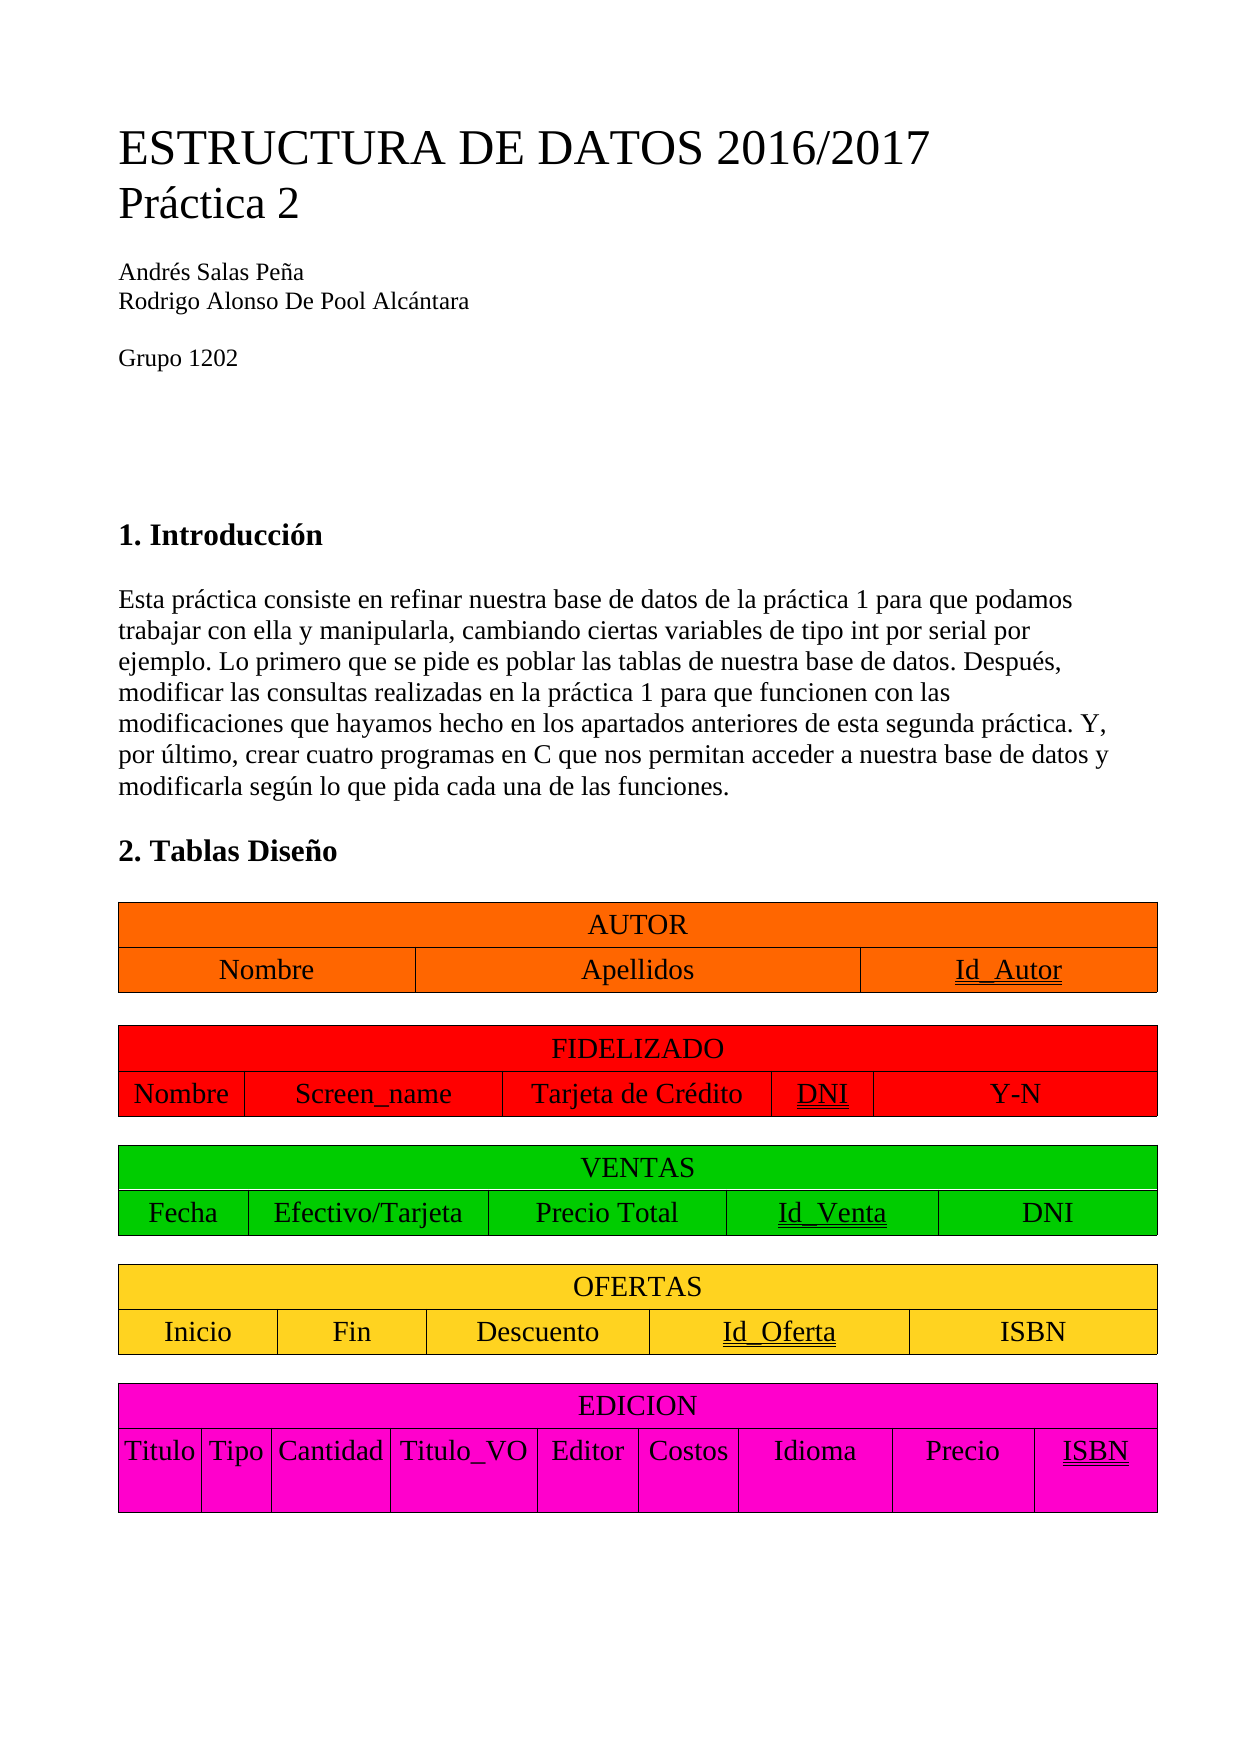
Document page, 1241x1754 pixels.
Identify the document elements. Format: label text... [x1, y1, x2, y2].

table_cell Idioma [739, 1429, 892, 1512]
table_cell Titulo [119, 1429, 201, 1512]
text 2. Tablas Diseño [118, 832, 1122, 868]
table_cell Screen_name [245, 1072, 502, 1116]
table_cell Editor [538, 1429, 638, 1512]
table_cell Nombre [119, 1072, 244, 1116]
table_header FIDELIZADO [119, 1026, 1157, 1071]
table_cell Id_Oferta [650, 1310, 909, 1354]
text Práctica 2 [118, 176, 1122, 228]
text Esta práctica consiste en refinar nuestra base de datos de la práctica 1 para que podamos trabajar con ella y manipularla, cambiando ciertas variables de tipo int por serial por ejemplo. Lo primero que se pide es poblar las tablas de nuestra base de datos. Después, modificar las consultas realizadas en la práctica 1 para que funcionen con las modificaciones que hayamos hecho en los apartados anteriores de esta segunda práctica. Y, por último, crear cuatro programas en C que nos permitan acceder a nuestra base de datos y modificarla según lo que pida cada una de las funciones. [118, 583, 1122, 801]
text Andrés Salas Peña [118, 257, 1122, 286]
table_cell Inicio [119, 1310, 277, 1354]
table_cell DNI [939, 1191, 1157, 1235]
table_cell Fecha [119, 1191, 248, 1235]
table_cell Descuento [427, 1310, 649, 1354]
table_cell Tarjeta de Crédito [503, 1072, 771, 1116]
table_cell ISBN [910, 1310, 1157, 1354]
text 1. Introducción [118, 516, 1122, 552]
table_cell Precio [893, 1429, 1034, 1512]
table_cell Tipo [202, 1429, 271, 1512]
table_header VENTAS [119, 1146, 1157, 1189]
table_header OFERTAS [119, 1265, 1157, 1309]
table_header AUTOR [119, 903, 1157, 947]
table_cell Y-N [874, 1072, 1157, 1116]
table_cell Precio Total [489, 1191, 726, 1235]
table_header EDICION [119, 1384, 1157, 1428]
table_cell Titulo_VO [391, 1429, 537, 1512]
table_cell Id_Venta [727, 1191, 938, 1235]
table_cell Nombre [119, 948, 415, 992]
table_cell Apellidos [416, 948, 860, 992]
text ESTRUCTURA DE DATOS 2016/2017 [118, 118, 1122, 176]
table_cell Efectivo/Tarjeta [249, 1191, 488, 1235]
table_cell Cantidad [272, 1429, 390, 1512]
table_cell ISBN [1035, 1429, 1157, 1512]
table_cell Id_Autor [861, 948, 1157, 992]
text Grupo 1202 [118, 343, 1122, 372]
text Rodrigo Alonso De Pool Alcántara [118, 286, 1122, 314]
table_cell Costos [639, 1429, 738, 1512]
table_cell Fin [278, 1310, 426, 1354]
table_cell DNI [772, 1072, 873, 1116]
